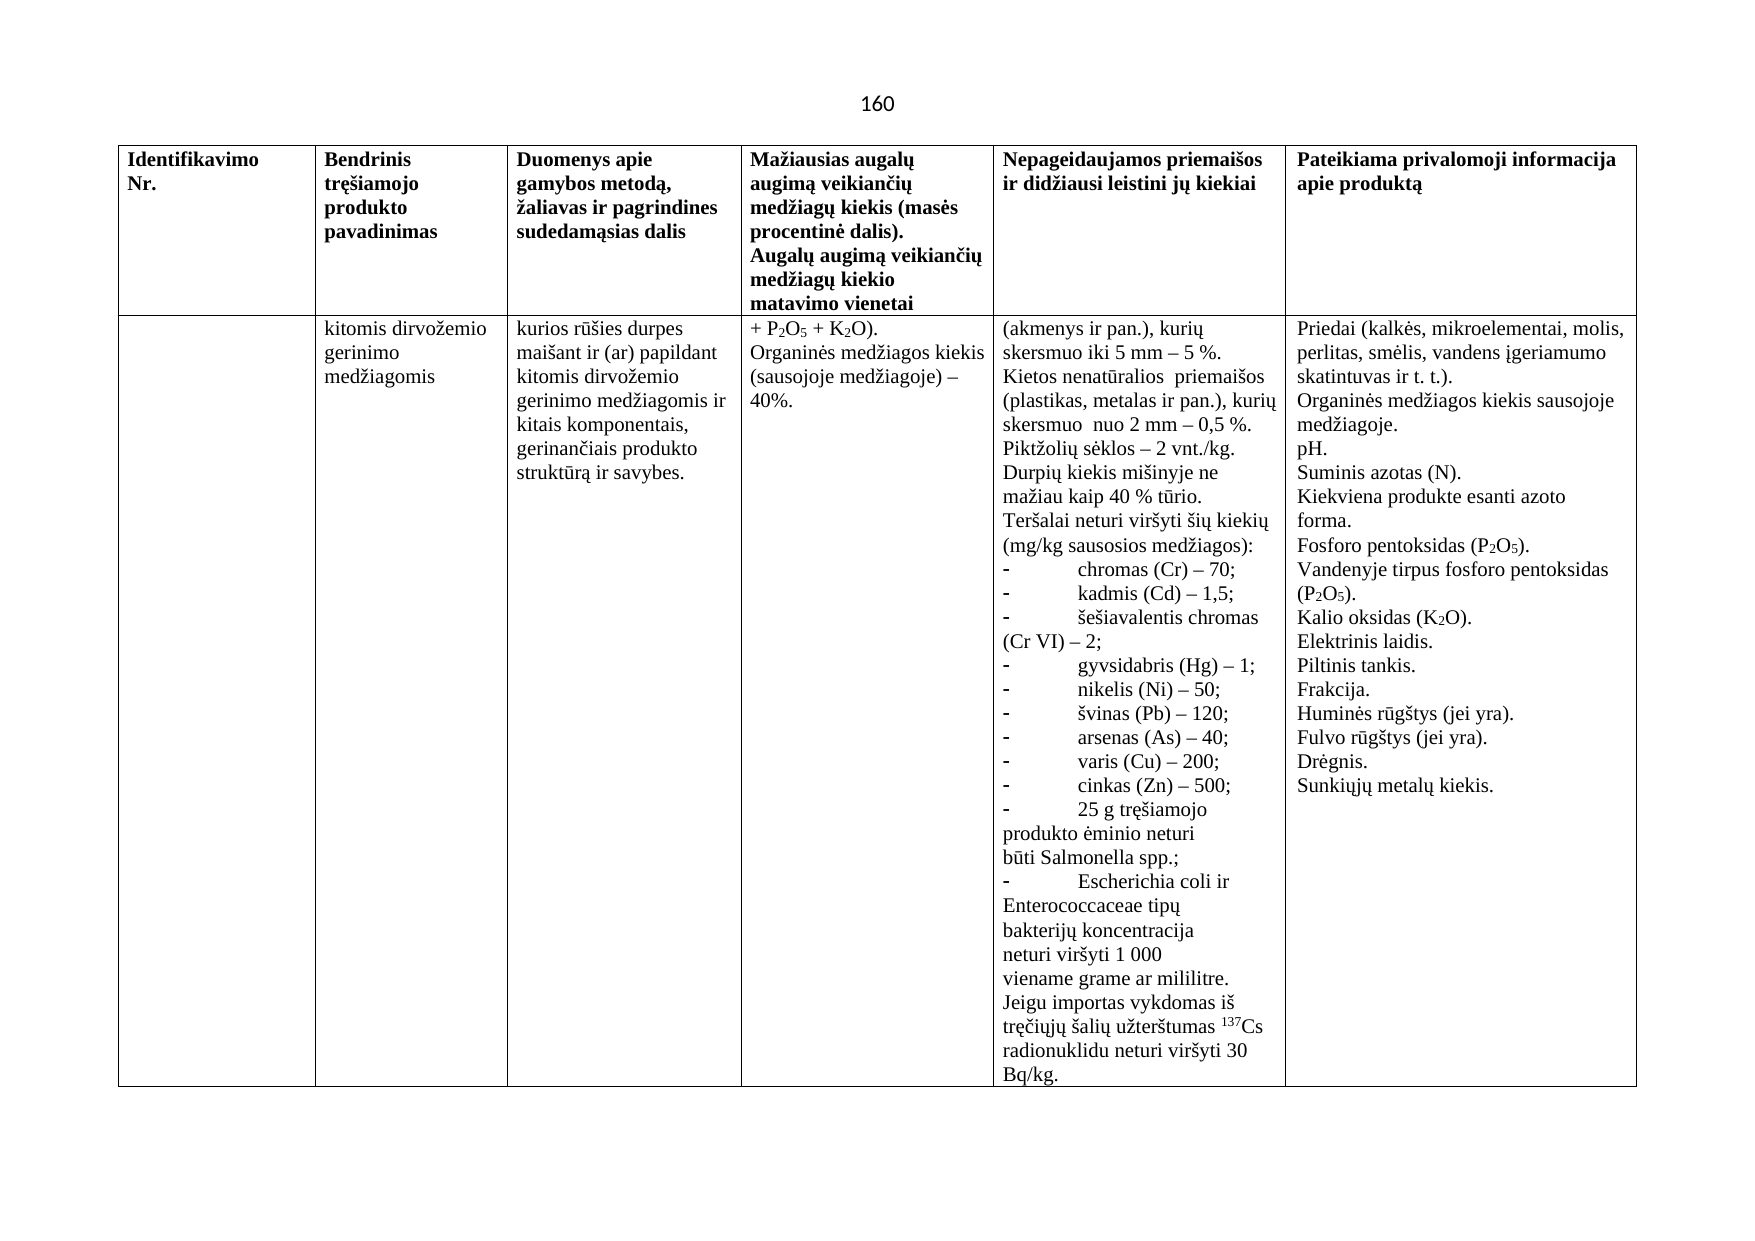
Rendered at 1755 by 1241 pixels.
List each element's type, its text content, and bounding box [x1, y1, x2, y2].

table_header Nepageidaujamos priemaišos ir didžiausi leistini jų kiekiai [994, 146, 1285, 315]
table_header Mažiausias augalų augimą veikiančių medžiagų kiekis (masės procentinė dalis). Augalų augimą veikiančių medžiagų kiekio matavimo vienetai [742, 146, 993, 315]
table_header Identifikavimo Nr. [119, 146, 315, 315]
table_cell + P2O5 + K2O). Organinės medžiagos kiekis (sausojoje medžiagoje) – 40%. [742, 316, 993, 1086]
table_cell kurios rūšies durpes maišant ir (ar) papildant kitomis dirvožemio gerinimo medžiagomis ir kitais komponentais, gerinančiais produkto struktūrą ir savybes. [508, 316, 741, 1086]
table_cell kitomis dirvožemio gerinimo medžiagomis [316, 316, 507, 1086]
table_cell Priedai (kalkės, mikroelementai, molis, perlitas, smėlis, vandens įgeriamumo skatintuvas ir t. t.). Organinės medžiagos kiekis sausojoje medžiagoje. pH. Suminis azotas (N). Kiekviena produkte esanti azoto forma. Fosforo pentoksidas (P2O5). Vandenyje tirpus fosforo pentoksidas (P2O5). Kalio oksidas (K2O). Elektrinis laidis. Piltinis tankis. Frakcija. Huminės rūgštys (jei yra). Fulvo rūgštys (jei yra). Drėgnis. Sunkiųjų metalų kiekis. [1286, 316, 1636, 1086]
table_header Pateikiama privalomoji informacija apie produktą [1286, 146, 1636, 315]
table_header Bendrinis tręšiamojo produkto pavadinimas [316, 146, 507, 315]
table_cell [119, 316, 315, 1086]
table_header Duomenys apie gamybos metodą, žaliavas ir pagrindines sudedamąsias dalis [508, 146, 741, 315]
table_cell (akmenys ir pan.), kurių skersmuo iki 5 mm – 5 %. Kietos nenatūralios priemaišos (plastikas, metalas ir pan.), kurių skersmuo nuo 2 mm – 0,5 %. Piktžolių sėklos – 2 vnt./kg. Durpių kiekis mišinyje ne mažiau kaip 40 % tūrio. Teršalai neturi viršyti šių kiekių (mg/kg sausosios medžiagos):  chromas (Cr) – 70;  kadmis (Cd) – 1,5;  šešiavalentis chromas (Cr VI) – 2;  gyvsidabris (Hg) – 1;  nikelis (Ni) – 50;  švinas (Pb) – 120;  arsenas (As) – 40;  varis (Cu) – 200;  cinkas (Zn) – 500;  25 g tręšiamojo produkto ėminio neturi būti Salmonella spp.;  Escherichia coli ir Enterococcaceae tipų bakterijų koncentracija neturi viršyti 1 000 viename grame ar mililitre. Jeigu importas vykdomas iš tręčiųjų šalių užterštumas 137Cs radionuklidu neturi viršyti 30 Bq/kg. [994, 316, 1285, 1086]
